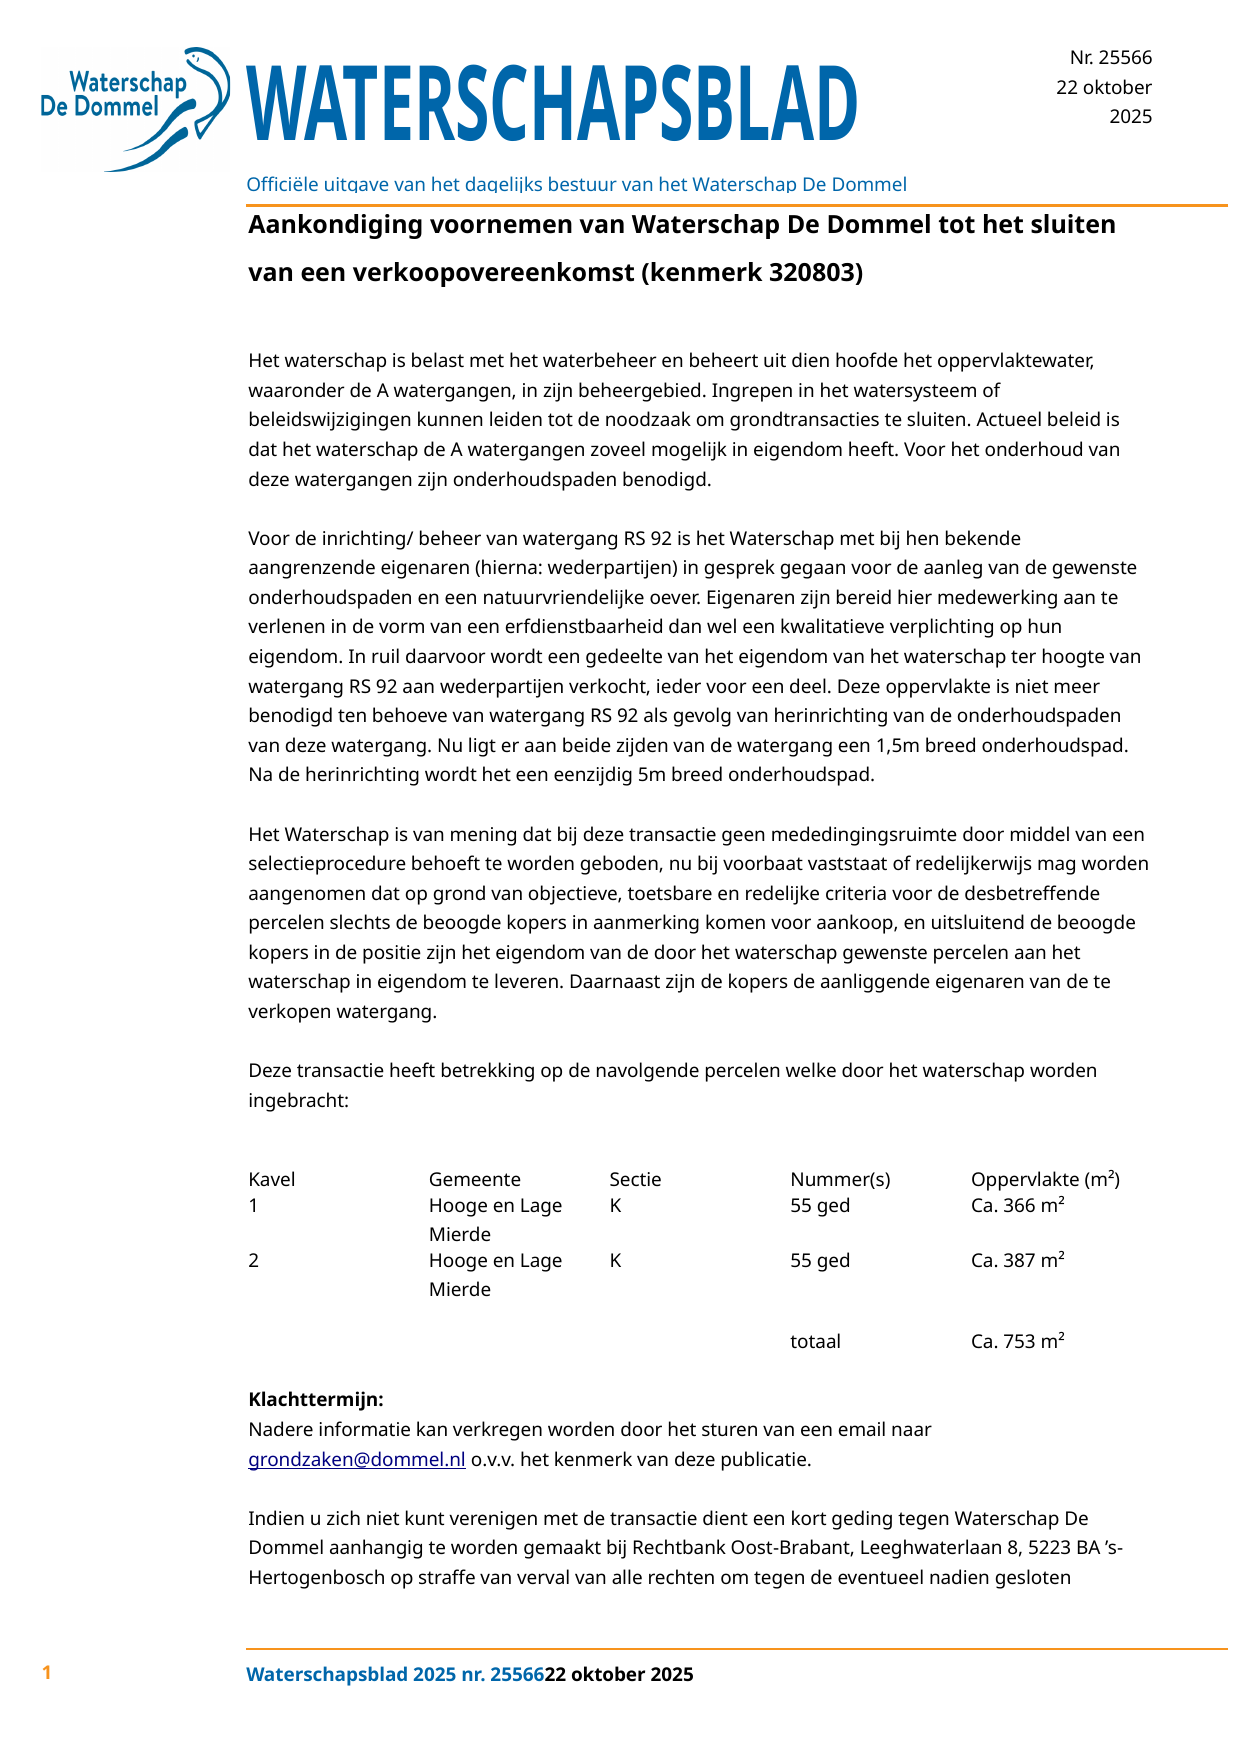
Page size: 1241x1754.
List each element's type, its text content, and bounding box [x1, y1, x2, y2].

table_cell Ca. 387 m² [971, 1247, 1152, 1302]
text Klachttermijn: [248, 1387, 1152, 1412]
picture [198, 118, 210, 131]
text Voor de inrichting/ beheer van watergang RS 92 is het Waterschap met bij hen bekende aangrenzende eigenaren (hierna: wederpartijen) in gesprek gegaan voor de aanleg van de gewenste onderhoudspaden en een natuurvriendelijke oever. Eigenaren zijn bereid hier medewerking aan te verlenen in de vorm van een erfdienstbaarheid dan wel een kwalitatieve verplichting op hun eigendom. In ruil daarvoor wordt een gedeelte van het eigendom van het waterschap ter hoogte van watergang RS 92 aan wederpartijen verkocht, ieder voor een deel. Deze oppervlakte is niet meer benodigd ten behoeve van watergang RS 92 als gevolg van herinrichting van de onderhoudspaden van deze watergang. Nu ligt er aan beide zijden van de watergang een 1,5m breed onderhoudspad. Na de herinrichting wordt het een eenzijdig 5m breed onderhoudspad. [248, 525, 1152, 787]
table_cell Ca. 753 m² [971, 1328, 1152, 1354]
table_cell [609, 1328, 790, 1354]
table_cell 55 ged [790, 1192, 971, 1247]
picture [45, 99, 51, 111]
table_cell [609, 1303, 790, 1328]
picture [204, 47, 231, 76]
table_cell Hooge en Lage Mierde [429, 1247, 609, 1302]
text Het waterschap is belast met het waterbeheer en beheert uit dien hoofde het oppervlaktewater, waaronder de A watergangen, in zijn beheergebied. Ingrepen in het watersysteem of beleidswijzigingen kunnen leiden tot de noodzaak om grondtransacties te sluiten. Actueel beleid is dat het waterschap de A watergangen zoveel mogelijk in eigendom heeft. Voor het onderhoud van deze watergangen zijn onderhoudspaden benodigd. [248, 347, 1152, 492]
table_cell K [609, 1247, 790, 1302]
text Nadere informatie kan verkregen worden door het sturen van een email naar grondzaken@dommel.nl o.v.v. het kenmerk van deze publicatie. [248, 1416, 1152, 1472]
table_cell [790, 1303, 971, 1328]
picture [41, 47, 231, 172]
table_header Nummer(s) [790, 1166, 971, 1192]
table_header Gemeente [429, 1166, 609, 1192]
table_cell [248, 1303, 429, 1328]
table_cell Hooge en Lage Mierde [429, 1192, 609, 1247]
table_cell [248, 1328, 429, 1354]
table_cell 2 [248, 1247, 429, 1302]
table_cell 1 [248, 1192, 429, 1247]
text Aankondiging voornemen van Waterschap De Dommel tot het sluiten van een verkoopovereenkomst (kenmerk 320803) [248, 207, 1152, 288]
table_cell totaal [790, 1328, 971, 1354]
table_cell K [609, 1192, 790, 1247]
table_cell [429, 1303, 609, 1328]
table_header Sectie [609, 1166, 790, 1192]
table_cell [429, 1328, 609, 1354]
table_header Kavel [248, 1166, 429, 1192]
text Deze transactie heeft betrekking op de navolgende percelen welke door het waterschap worden ingebracht: [248, 1057, 1152, 1113]
text Het Waterschap is van mening dat bij deze transactie geen mededingingsruimte door middel van een selectieprocedure behoeft te worden geboden, nu bij voorbaat vaststaat of redelijkerwijs mag worden aangenomen dat op grond van objectieve, toetsbare en redelijke criteria voor de desbetreffende percelen slechts de beoogde kopers in aanmerking komen voor aankoop, en uitsluitend de beoogde kopers in de positie zijn het eigendom van de door het waterschap gewenste percelen aan het waterschap in eigendom te leveren. Daarnaast zijn de kopers de aanliggende eigenaren van de te verkopen watergang. [248, 821, 1152, 1024]
text Indien u zich niet kunt verenigen met de transactie dient een kort geding tegen Waterschap De Dommel aanhangig te worden gemaakt bij Rechtbank Oost‑Brabant, Leeghwaterlaan 8, 5223 BA ’s-Hertogenbosch op straffe van verval van alle rechten om tegen de eventueel nadien gesloten [248, 1505, 1152, 1590]
table_cell [971, 1303, 1152, 1328]
table_cell Ca. 366 m² [971, 1192, 1152, 1247]
table_cell 55 ged [790, 1247, 971, 1302]
table_header Oppervlakte (m²) [971, 1166, 1152, 1192]
